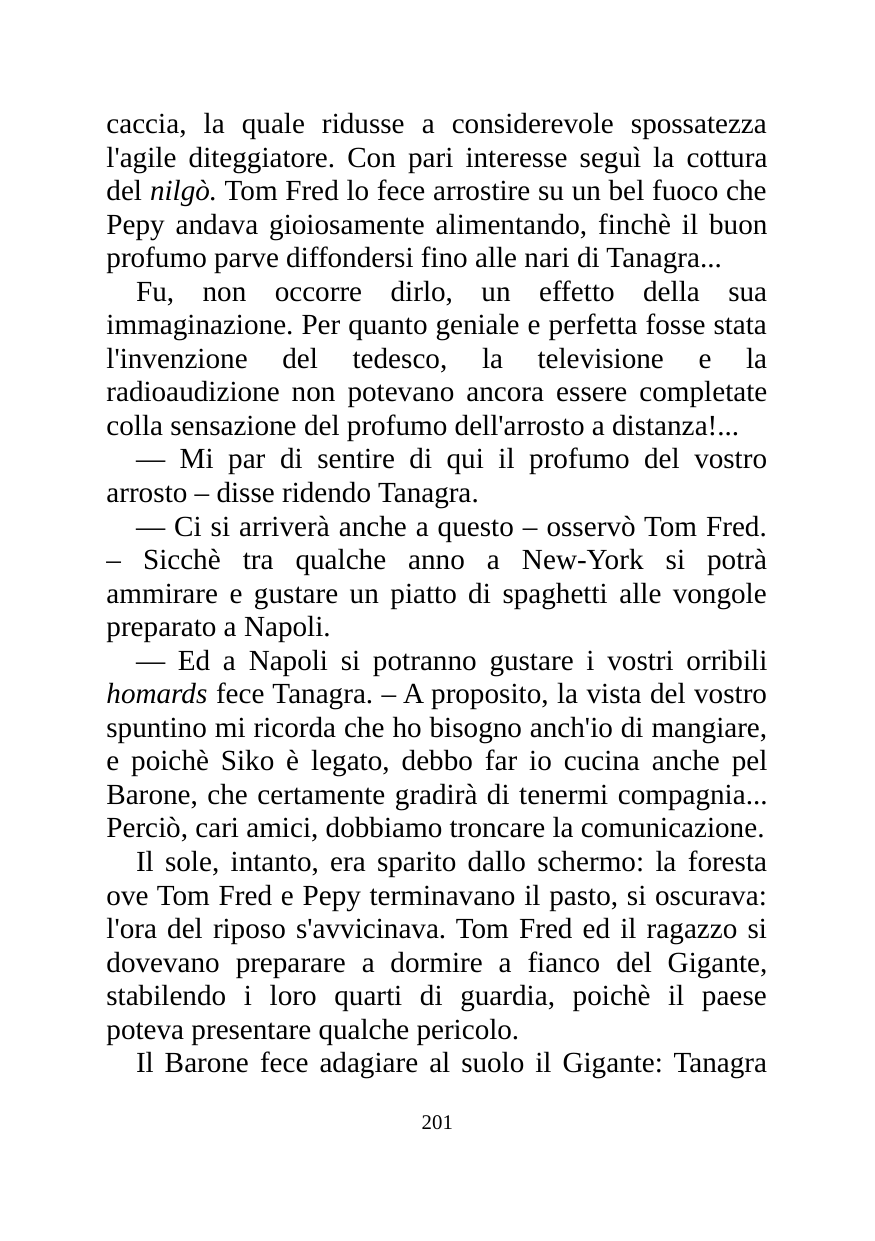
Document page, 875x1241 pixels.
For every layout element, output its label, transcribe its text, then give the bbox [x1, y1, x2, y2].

text caccia, la quale ridusse a considerevole spossatezza l'agile diteggiatore. Con pari interesse seguì la cottura del nilgò. Tom Fred lo fece arrostire su un bel fuoco che Pepy andava gioiosamente alimentando, finchè il buon profumo parve diffondersi fino alle nari di Tanagra... [106, 106, 768, 274]
text — Ed a Napoli si potranno gustare i vostri orribili homards fece Tanagra. – A proposito, la vista del vostro spuntino mi ricorda che ho bisogno anch'io di mangiare, e poichè Siko è legato, debbo far io cucina anche pel Barone, che certamente gradirà di tenermi compagnia... Perciò, cari amici, dobbiamo troncare la comunicazione. [106, 643, 768, 844]
text Il Barone fece adagiare al suolo il Gigante: Tanagra [106, 1045, 768, 1079]
text Il sole, intanto, era sparito dallo schermo: la foresta ove Tom Fred e Pepy terminavano il pasto, si oscurava: l'ora del riposo s'avvicinava. Tom Fred ed il ragazzo si dovevano preparare a dormire a fianco del Gigante, stabilendo i loro quarti di guardia, poichè il paese poteva presentare qualche pericolo. [106, 844, 768, 1045]
text — Mi par di sentire di qui il profumo del vostro arrosto – disse ridendo Tanagra. [106, 442, 768, 509]
text Fu, non occorre dirlo, un effetto della sua immaginazione. Per quanto geniale e perfetta fosse stata l'invenzione del tedesco, la televisione e la radioaudizione non potevano ancora essere completate colla sensazione del profumo dell'arrosto a distanza!... [106, 274, 768, 442]
text — Ci si arriverà anche a questo – osservò Tom Fred. – Sicchè tra qualche anno a New-York si potrà ammirare e gustare un piatto di spaghetti alle vongole preparato a Napoli. [106, 509, 768, 643]
